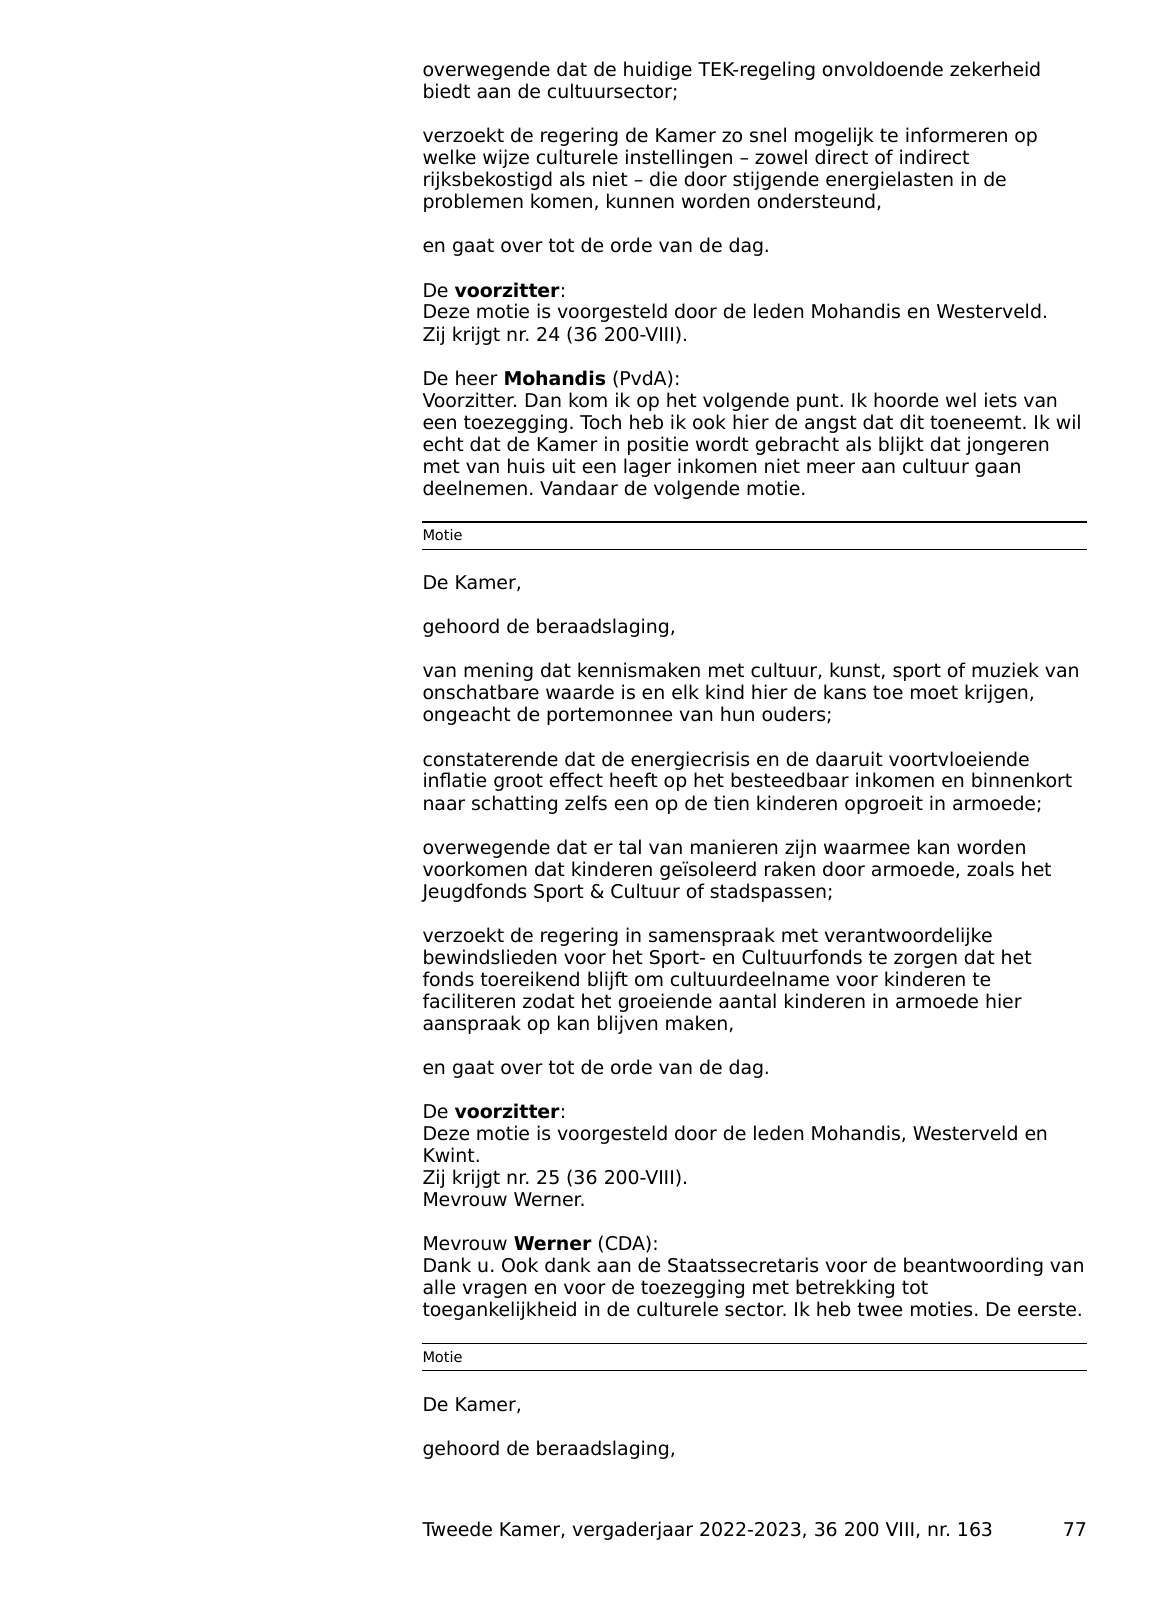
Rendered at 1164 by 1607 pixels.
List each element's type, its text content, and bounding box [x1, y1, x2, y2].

text gehoord de beraadslaging, [422, 1438, 1087, 1459]
text van mening dat kennismaken met cultuur, kunst, sport of muziek van onschatbare waarde is en elk kind hier de kans toe moet krijgen, ongeacht de portemonnee van hun ouders; [422, 660, 1087, 726]
text verzoekt de regering de Kamer zo snel mogelijk te informeren op welke wijze culturele instellingen – zowel direct of indirect rijksbekostigd als niet – die door stijgende energielasten in de problemen komen, kunnen worden ondersteund, [422, 125, 1087, 213]
text De voorzitter: [422, 279, 1087, 301]
text De Kamer, [422, 1393, 1087, 1415]
text Zij krijgt nr. 24 (36 200-VIII). [422, 323, 1087, 345]
text Dank u. Ook dank aan de Staatssecretaris voor de beantwoording van alle vragen en voor de toezegging met betrekking tot toegankelijkheid in de culturele sector. Ik heb twee moties. De eerste. [422, 1255, 1087, 1321]
text De heer Mohandis (PvdA): [422, 368, 1087, 389]
text gehoord de beraadslaging, [422, 616, 1087, 638]
text overwegende dat de huidige TEK-regeling onvoldoende zekerheid biedt aan de cultuursector; [422, 59, 1087, 103]
text Mevrouw Werner (CDA): [422, 1233, 1087, 1255]
table_header Motie [422, 1344, 1087, 1370]
text Zij krijgt nr. 25 (36 200-VIII). [422, 1167, 1087, 1189]
text en gaat over tot de orde van de dag. [422, 235, 1087, 257]
text overwegende dat er tal van manieren zijn waarmee kan worden voorkomen dat kinderen geïsoleerd raken door armoede, zoals het Jeugdfonds Sport & Cultuur of stadspassen; [422, 837, 1087, 902]
text Deze motie is voorgesteld door de leden Mohandis, Westerveld en Kwint. [422, 1123, 1087, 1167]
text verzoekt de regering in samenspraak met verantwoordelijke bewindslieden voor het Sport- en Cultuurfonds te zorgen dat het fonds toereikend blijft om cultuurdeelname voor kinderen te faciliteren zodat het groeiende aantal kinderen in armoede hier aanspraak op kan blijven maken, [422, 925, 1087, 1034]
text Voorzitter. Dan kom ik op het volgende punt. Ik hoorde wel iets van een toezegging. Toch heb ik ook hier de angst dat dit toeneemt. Ik wil echt dat de Kamer in positie wordt gebracht als blijkt dat jongeren met van huis uit een lager inkomen niet meer aan cultuur gaan deelnemen. Vandaar de volgende motie. [422, 389, 1087, 499]
table_header Motie [422, 523, 1087, 549]
text constaterende dat de energiecrisis en de daaruit voortvloeiende inflatie groot effect heeft op het besteedbaar inkomen en binnenkort naar schatting zelfs een op de tien kinderen opgroeit in armoede; [422, 748, 1087, 814]
text Deze motie is voorgesteld door de leden Mohandis en Westerveld. [422, 301, 1087, 323]
text De Kamer, [422, 572, 1087, 594]
text Mevrouw Werner. [422, 1189, 1087, 1211]
text en gaat over tot de orde van de dag. [422, 1057, 1087, 1079]
text De voorzitter: [422, 1101, 1087, 1123]
